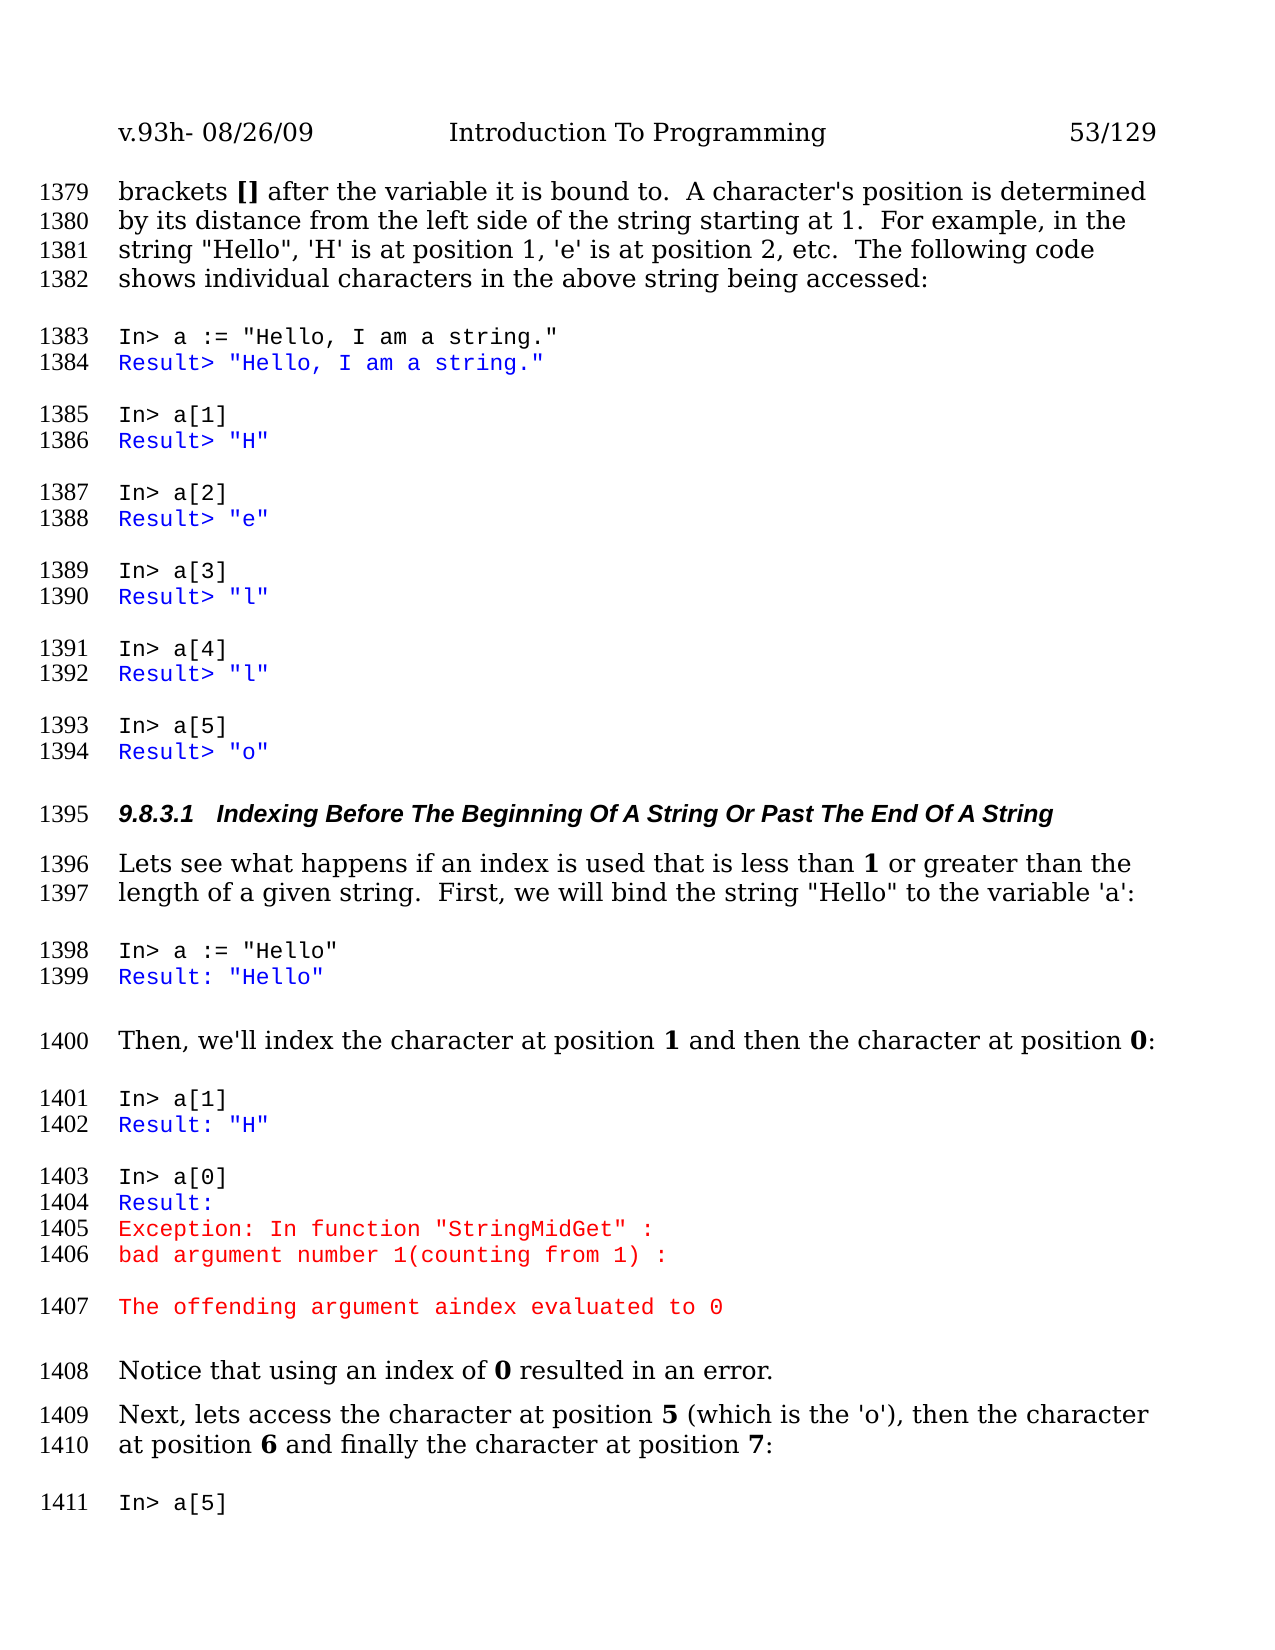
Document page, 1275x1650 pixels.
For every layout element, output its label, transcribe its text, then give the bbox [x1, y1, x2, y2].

text In> a[0] [118, 1166, 1157, 1191]
text Notice that using an index of 0 resulted in an error. [118, 1356, 1157, 1385]
text Lets see what happens if an index is used that is less than 1 or greater than the length of a given string. First, we will bind the string "Hello" to the variable 'a': [118, 849, 1157, 908]
text In> a[1] [118, 1088, 1157, 1114]
text In> a := "Hello" [118, 939, 1157, 966]
text In> a := "Hello, I am a string." [118, 326, 1157, 352]
text In> a[1] [118, 403, 1157, 429]
text Result> "l" [118, 663, 1157, 689]
text In> a[2] [118, 481, 1157, 507]
text In> a[3] [118, 559, 1157, 585]
text Result> "e" [118, 507, 1157, 533]
subtitle Indexing Before The Beginning Of A String Or Past The End Of A String [118, 799, 1157, 828]
text Result: "H" [118, 1114, 1157, 1139]
text brackets [] after the variable it is bound to. A character's position is determined by its distance from the left side of the string starting at 1. For example, in the string "Hello", 'H' is at position 1, 'e' is at position 2, etc. The following code shows individual characters in the above string being accessed: [118, 177, 1157, 294]
text In> a[5] [118, 1491, 1157, 1517]
text Result> "l" [118, 585, 1157, 611]
text Next, lets access the character at position 5 (which is the 'o'), then the character at position 6 and finally the character at position 7: [118, 1400, 1157, 1459]
text Exception: In function "StringMidGet" : [118, 1217, 1157, 1243]
text Result> "o" [118, 741, 1157, 767]
text Result> "Hello, I am a string." [118, 352, 1157, 377]
text Then, we'll index the character at position 1 and then the character at position 0: [118, 1026, 1157, 1056]
text Result> "H" [118, 429, 1157, 455]
text Result: [118, 1191, 1157, 1217]
text In> a[5] [118, 715, 1157, 741]
text Result: "Hello" [118, 966, 1157, 991]
text bad argument number 1(counting from 1) : [118, 1243, 1157, 1269]
text In> a[4] [118, 637, 1157, 663]
text The offending argument aindex evaluated to 0 [118, 1295, 1157, 1321]
